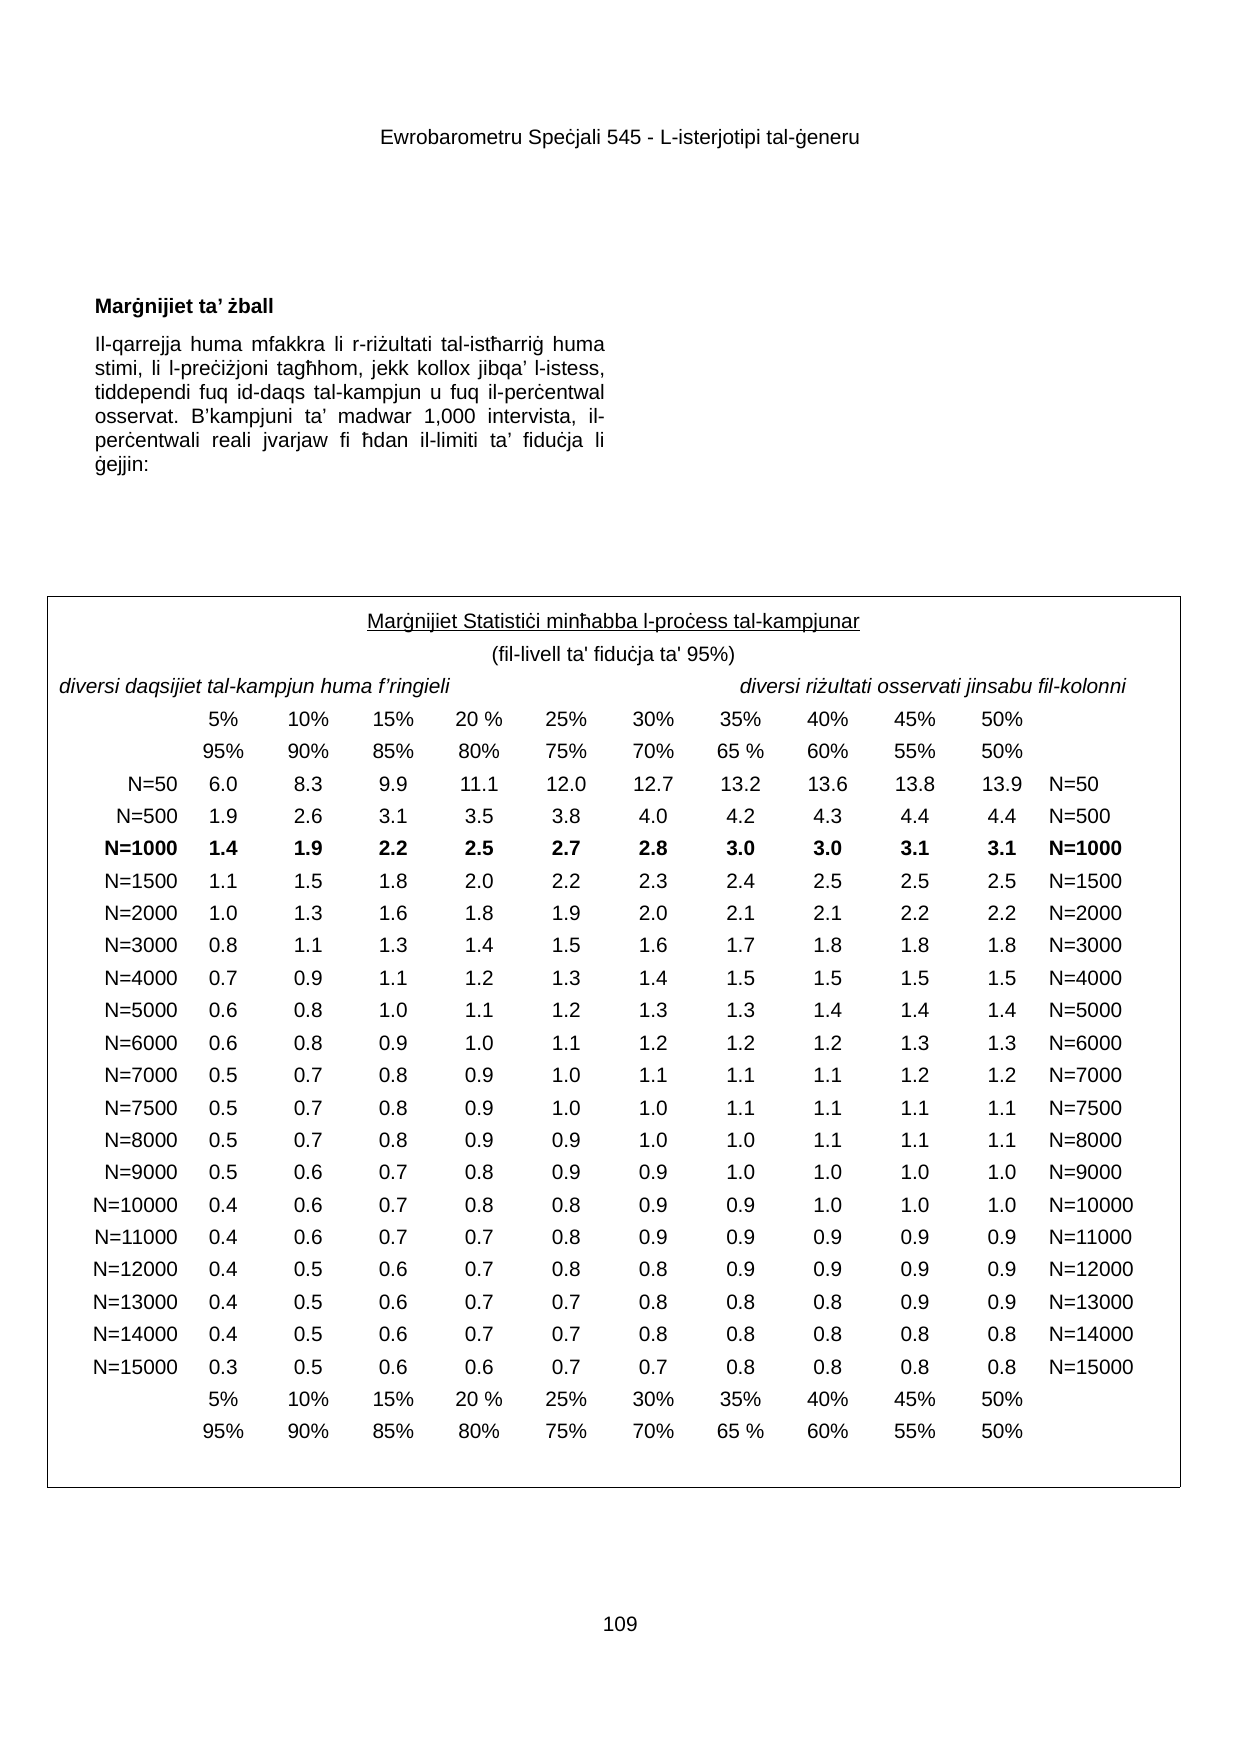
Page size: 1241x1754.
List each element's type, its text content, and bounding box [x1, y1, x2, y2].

table_cell 1,3 [697, 994, 784, 1026]
table_cell 2,1 [697, 897, 784, 929]
table_cell 80% [436, 1415, 522, 1447]
table_cell 1,0 [958, 1188, 1046, 1221]
table_cell N=6000 [1046, 1026, 1171, 1059]
table_cell 0,5 [266, 1318, 351, 1350]
table_cell N=1500 [1046, 864, 1171, 897]
table_cell 11,1 [436, 767, 522, 799]
table_cell 2,0 [436, 864, 522, 897]
table_cell 1,2 [523, 994, 609, 1026]
table_cell 1,4 [436, 929, 522, 962]
table_cell 0,5 [181, 1059, 266, 1091]
table_cell 0,7 [436, 1318, 522, 1350]
table_cell 1,1 [697, 1091, 784, 1123]
table_cell N=12000 [56, 1253, 181, 1286]
table_cell 95% [181, 1415, 266, 1447]
table_cell 0,8 [958, 1318, 1046, 1350]
table_cell 0,5 [181, 1156, 266, 1188]
table_cell 45% [871, 703, 958, 735]
table_cell 0,8 [958, 1350, 1046, 1383]
table_cell 4,4 [958, 800, 1046, 832]
table_cell 0,6 [436, 1350, 522, 1383]
table_cell 1,0 [523, 1091, 609, 1123]
table_cell N=7500 [1046, 1091, 1171, 1123]
table_cell 15% [351, 703, 436, 735]
table_cell N=1500 [56, 864, 181, 897]
table_cell 3,0 [697, 832, 784, 864]
table_cell 1,3 [958, 1026, 1046, 1059]
table_cell 1,1 [784, 1059, 871, 1091]
table_cell 1,5 [523, 929, 609, 962]
table_cell 1,0 [871, 1188, 958, 1221]
table_cell 1,0 [784, 1188, 871, 1221]
table_cell 0,8 [784, 1350, 871, 1383]
table_cell 0,9 [523, 1124, 609, 1156]
table_cell N=3000 [56, 929, 181, 962]
table_cell 1,0 [181, 897, 266, 929]
table_cell 0,4 [181, 1253, 266, 1286]
table_cell N=12000 [1046, 1253, 1171, 1286]
table_cell N=50 [56, 767, 181, 799]
table_cell 1,4 [871, 994, 958, 1026]
table_cell [56, 1415, 181, 1447]
table_cell 0,9 [523, 1156, 609, 1188]
table_cell 60% [784, 735, 871, 767]
table_cell 40% [784, 703, 871, 735]
table_cell 75% [523, 735, 609, 767]
table_cell N=8000 [56, 1124, 181, 1156]
table_cell 0,9 [784, 1253, 871, 1286]
table_cell 0,6 [266, 1156, 351, 1188]
table_cell 1,1 [697, 1059, 784, 1091]
table_cell 1,0 [697, 1124, 784, 1156]
table_cell 50% [958, 1383, 1046, 1415]
table_cell 5% [181, 1383, 266, 1415]
table_cell 75% [523, 1415, 609, 1447]
table_cell 9,9 [351, 767, 436, 799]
table_cell 85% [351, 735, 436, 767]
table_cell 55% [871, 1415, 958, 1447]
table_cell 90% [266, 735, 351, 767]
table_header Marġnijiet Statistiċi minħabba l-proċess tal-kampjunar [56, 605, 1171, 638]
table_cell 2,5 [958, 864, 1046, 897]
table_cell 25% [523, 1383, 609, 1415]
table_cell 1,1 [266, 929, 351, 962]
table_cell 0,8 [610, 1286, 697, 1318]
table_cell 40% [784, 1383, 871, 1415]
table_cell 0,8 [697, 1286, 784, 1318]
table_cell N=7000 [1046, 1059, 1171, 1091]
table_cell 0,8 [351, 1124, 436, 1156]
table_cell 0,7 [266, 1091, 351, 1123]
table_cell 55% [871, 735, 958, 767]
table_cell 12,7 [610, 767, 697, 799]
table_cell 0,7 [266, 1059, 351, 1091]
table_cell N=11000 [1046, 1221, 1171, 1253]
table_cell N=5000 [1046, 994, 1171, 1026]
table_cell 1,1 [181, 864, 266, 897]
table_cell 1,0 [351, 994, 436, 1026]
table_cell N=3000 [1046, 929, 1171, 962]
table_cell 13,2 [697, 767, 784, 799]
table_cell 1,3 [871, 1026, 958, 1059]
table_cell 60% [784, 1415, 871, 1447]
table_cell 65 % [697, 1415, 784, 1447]
table_cell 1,6 [610, 929, 697, 962]
table_cell N=7000 [56, 1059, 181, 1091]
table_cell 1,0 [436, 1026, 522, 1059]
table_cell 1,8 [436, 897, 522, 929]
table_cell 0,8 [610, 1318, 697, 1350]
table_cell 0,7 [436, 1253, 522, 1286]
table_cell 2,0 [610, 897, 697, 929]
table_cell 1,6 [351, 897, 436, 929]
table_cell 35% [697, 1383, 784, 1415]
table_cell 1,7 [697, 929, 784, 962]
table_cell 1,5 [871, 962, 958, 994]
table_cell 1,4 [958, 994, 1046, 1026]
table_cell N=6000 [56, 1026, 181, 1059]
table_cell 1,5 [958, 962, 1046, 994]
table_cell 3,5 [436, 800, 522, 832]
table_cell N=9000 [1046, 1156, 1171, 1188]
table_cell N=15000 [1046, 1350, 1171, 1383]
table_cell 2,6 [266, 800, 351, 832]
table_cell 4,0 [610, 800, 697, 832]
table_cell 4,3 [784, 800, 871, 832]
table_cell 1,1 [351, 962, 436, 994]
table_cell 1,4 [784, 994, 871, 1026]
table_cell 15% [351, 1383, 436, 1415]
table_cell 30% [610, 1383, 697, 1415]
table_cell 0,4 [181, 1221, 266, 1253]
table_cell 0,6 [266, 1221, 351, 1253]
table_cell 0,4 [181, 1286, 266, 1318]
table_cell diversi daqsijiet tal-kampjun huma f’ringieli [56, 670, 522, 702]
table_cell N=5000 [56, 994, 181, 1026]
table_cell 0,7 [266, 1124, 351, 1156]
table_cell 1,0 [697, 1156, 784, 1188]
table_cell 0,8 [871, 1350, 958, 1383]
table_cell 1,5 [784, 962, 871, 994]
table_cell 0,6 [181, 1026, 266, 1059]
table_cell 0,9 [871, 1286, 958, 1318]
table_cell 4,4 [871, 800, 958, 832]
table_cell [56, 703, 181, 735]
table_cell 0,8 [523, 1221, 609, 1253]
table_cell [56, 1383, 181, 1415]
table_cell 0,7 [351, 1156, 436, 1188]
table_cell 0,8 [266, 994, 351, 1026]
table_cell 0,9 [697, 1188, 784, 1221]
table_cell 0,6 [351, 1350, 436, 1383]
table_cell N=50 [1046, 767, 1171, 799]
table_cell 13,8 [871, 767, 958, 799]
table_cell 0,5 [266, 1253, 351, 1286]
table_cell 1,8 [871, 929, 958, 962]
table_cell 0,9 [351, 1026, 436, 1059]
table_cell 65 % [697, 735, 784, 767]
table_cell N=13000 [56, 1286, 181, 1318]
table_cell 0,9 [958, 1221, 1046, 1253]
table_cell 1,0 [958, 1156, 1046, 1188]
table_cell 1,3 [523, 962, 609, 994]
table_cell N=11000 [56, 1221, 181, 1253]
table_cell 0,9 [697, 1221, 784, 1253]
table_cell 1,0 [871, 1156, 958, 1188]
table_cell [1046, 1383, 1171, 1415]
table_cell 2,2 [351, 832, 436, 864]
table_cell [56, 735, 181, 767]
table_cell 35% [697, 703, 784, 735]
table_cell 10% [266, 703, 351, 735]
table_cell 20 % [436, 703, 522, 735]
table_cell 13,9 [958, 767, 1046, 799]
table_cell 0,9 [610, 1221, 697, 1253]
table_cell 0,9 [436, 1124, 522, 1156]
table_cell 0,9 [610, 1188, 697, 1221]
table_cell 1,3 [351, 929, 436, 962]
table_cell 20 % [436, 1383, 522, 1415]
table_cell 0,7 [523, 1286, 609, 1318]
table_cell 0,9 [266, 962, 351, 994]
table_cell [1046, 1415, 1171, 1447]
table_cell N=14000 [56, 1318, 181, 1350]
table_cell 0,8 [697, 1350, 784, 1383]
table_cell 1,9 [181, 800, 266, 832]
table_cell 1,3 [266, 897, 351, 929]
table_cell 1,9 [266, 832, 351, 864]
table_cell 2,5 [784, 864, 871, 897]
table_cell 1,1 [436, 994, 522, 1026]
table_cell 0,8 [181, 929, 266, 962]
table_cell 1,4 [610, 962, 697, 994]
table_cell 45% [871, 1383, 958, 1415]
table_cell 2,2 [523, 864, 609, 897]
table_cell 0,9 [436, 1091, 522, 1123]
table_cell 0,7 [523, 1350, 609, 1383]
text Marġnijiet ta’ żball [94, 294, 605, 318]
table_cell 50% [958, 1415, 1046, 1447]
table_cell 95% [181, 735, 266, 767]
table_cell 3,1 [351, 800, 436, 832]
table_cell 12,0 [523, 767, 609, 799]
table_cell 0,8 [784, 1286, 871, 1318]
table_cell 50% [958, 703, 1046, 735]
table_cell 1,1 [958, 1124, 1046, 1156]
table_cell 0,6 [181, 994, 266, 1026]
table_cell 1,0 [523, 1059, 609, 1091]
table_cell 10% [266, 1383, 351, 1415]
text Il-qarrejja huma mfakkra li r-riżultati tal-istħarriġ huma stimi, li l-preċiżjoni tagħhom, jekk kollox jibqa’ l-istess, tiddependi fuq id-daqs tal-kampjun u fuq il-perċentwal osservat. B’kampjuni ta’ madwar 1,000 intervista, il-perċentwali reali jvarjaw fi ħdan il-limiti ta’ fiduċja li ġejjin: [94, 332, 605, 476]
table_cell 1,1 [784, 1091, 871, 1123]
table_cell 85% [351, 1415, 436, 1447]
table_cell 1,2 [610, 1026, 697, 1059]
table_cell (fil-livell ta' fiduċja ta' 95%) [56, 638, 1171, 670]
table_cell 0,5 [181, 1124, 266, 1156]
table_cell 1,1 [871, 1124, 958, 1156]
table_cell 6,0 [181, 767, 266, 799]
table_cell 0,9 [610, 1156, 697, 1188]
table_cell 1,0 [784, 1156, 871, 1188]
table_cell 0,6 [266, 1188, 351, 1221]
table_cell 1,2 [958, 1059, 1046, 1091]
table_cell 2,4 [697, 864, 784, 897]
table_cell N=10000 [56, 1188, 181, 1221]
table_cell 25% [523, 703, 609, 735]
table_cell 1,0 [610, 1124, 697, 1156]
table_cell diversi riżultati osservati jinsabu fil-kolonni [697, 670, 1171, 702]
table_cell 0,7 [181, 962, 266, 994]
table_cell 0,7 [351, 1188, 436, 1221]
table_cell 1,1 [871, 1091, 958, 1123]
table_cell N=2000 [56, 897, 181, 929]
table_cell 0,7 [351, 1221, 436, 1253]
table_cell 0,7 [436, 1221, 522, 1253]
table_cell 0,9 [871, 1253, 958, 1286]
table_cell N=4000 [56, 962, 181, 994]
table_cell 0,8 [697, 1318, 784, 1350]
table_cell 1,0 [610, 1091, 697, 1123]
table_cell 70% [610, 735, 697, 767]
table_cell 2,1 [784, 897, 871, 929]
table_cell 1,1 [523, 1026, 609, 1059]
table_cell 0,6 [351, 1253, 436, 1286]
table_cell [523, 670, 609, 702]
table_cell 0,8 [610, 1253, 697, 1286]
table_cell 4,2 [697, 800, 784, 832]
table_cell N=2000 [1046, 897, 1171, 929]
table_cell 0,8 [436, 1156, 522, 1188]
table_cell 0,9 [871, 1221, 958, 1253]
table_cell 1,2 [871, 1059, 958, 1091]
table_cell 0,8 [436, 1188, 522, 1221]
table_cell 0,3 [181, 1350, 266, 1383]
table_cell 5% [181, 703, 266, 735]
table_cell 0,9 [784, 1221, 871, 1253]
table_cell N=4000 [1046, 962, 1171, 994]
table_cell [1046, 703, 1171, 735]
table_cell 50% [958, 735, 1046, 767]
table_cell 1,1 [784, 1124, 871, 1156]
table_cell 0,7 [436, 1286, 522, 1318]
table_cell 0,6 [351, 1318, 436, 1350]
table_cell 0,5 [266, 1286, 351, 1318]
table_cell N=15000 [56, 1350, 181, 1383]
table_cell 0,6 [351, 1286, 436, 1318]
table_cell 3,1 [871, 832, 958, 864]
table_cell 0,9 [958, 1286, 1046, 1318]
table_cell 0,9 [958, 1253, 1046, 1286]
table_cell 1,3 [610, 994, 697, 1026]
table_cell 70% [610, 1415, 697, 1447]
table_cell N=1000 [1046, 832, 1171, 864]
table_cell 0,4 [181, 1188, 266, 1221]
table_cell 1,4 [181, 832, 266, 864]
table_cell N=1000 [56, 832, 181, 864]
text [48, 597, 1180, 1487]
table_cell 1,2 [436, 962, 522, 994]
table_cell 30% [610, 703, 697, 735]
table_cell 3,0 [784, 832, 871, 864]
table_cell 0,8 [523, 1253, 609, 1286]
table_cell 1,5 [266, 864, 351, 897]
table_cell [610, 670, 697, 702]
table_cell N=10000 [1046, 1188, 1171, 1221]
table_cell N=7500 [56, 1091, 181, 1123]
table_cell 2,2 [871, 897, 958, 929]
table_cell 0,5 [181, 1091, 266, 1123]
table_cell 2,5 [436, 832, 522, 864]
table_cell [1046, 735, 1171, 767]
table_cell 0,4 [181, 1318, 266, 1350]
table_cell 0,7 [610, 1350, 697, 1383]
table_cell 1,8 [958, 929, 1046, 962]
table_cell 1,5 [697, 962, 784, 994]
table_cell 2,8 [610, 832, 697, 864]
table_cell 0,8 [266, 1026, 351, 1059]
table_cell 1,8 [784, 929, 871, 962]
table_cell 1,8 [351, 864, 436, 897]
table_cell 0,5 [266, 1350, 351, 1383]
table_cell 13,6 [784, 767, 871, 799]
table_cell 2,2 [958, 897, 1046, 929]
table_cell 0,7 [523, 1318, 609, 1350]
table_cell N=9000 [56, 1156, 181, 1188]
table_cell N=500 [56, 800, 181, 832]
table_cell 0,9 [436, 1059, 522, 1091]
table_cell 0,8 [871, 1318, 958, 1350]
table_cell N=8000 [1046, 1124, 1171, 1156]
table_cell 90% [266, 1415, 351, 1447]
table_cell 0,8 [351, 1091, 436, 1123]
table_cell 1,9 [523, 897, 609, 929]
table_cell N=500 [1046, 800, 1171, 832]
table_cell 1,1 [958, 1091, 1046, 1123]
table_cell 0,8 [523, 1188, 609, 1221]
table_cell 3,8 [523, 800, 609, 832]
table_cell 3,1 [958, 832, 1046, 864]
table_cell 0,8 [784, 1318, 871, 1350]
table_cell 0,9 [697, 1253, 784, 1286]
table_cell 2,7 [523, 832, 609, 864]
table_cell 2,3 [610, 864, 697, 897]
table_cell 8,3 [266, 767, 351, 799]
table_cell 2,5 [871, 864, 958, 897]
table_cell 0,8 [351, 1059, 436, 1091]
table_cell 1,2 [784, 1026, 871, 1059]
table_cell 80% [436, 735, 522, 767]
table_cell 1,1 [610, 1059, 697, 1091]
table_cell 1,2 [697, 1026, 784, 1059]
table_cell N=13000 [1046, 1286, 1171, 1318]
table_cell N=14000 [1046, 1318, 1171, 1350]
